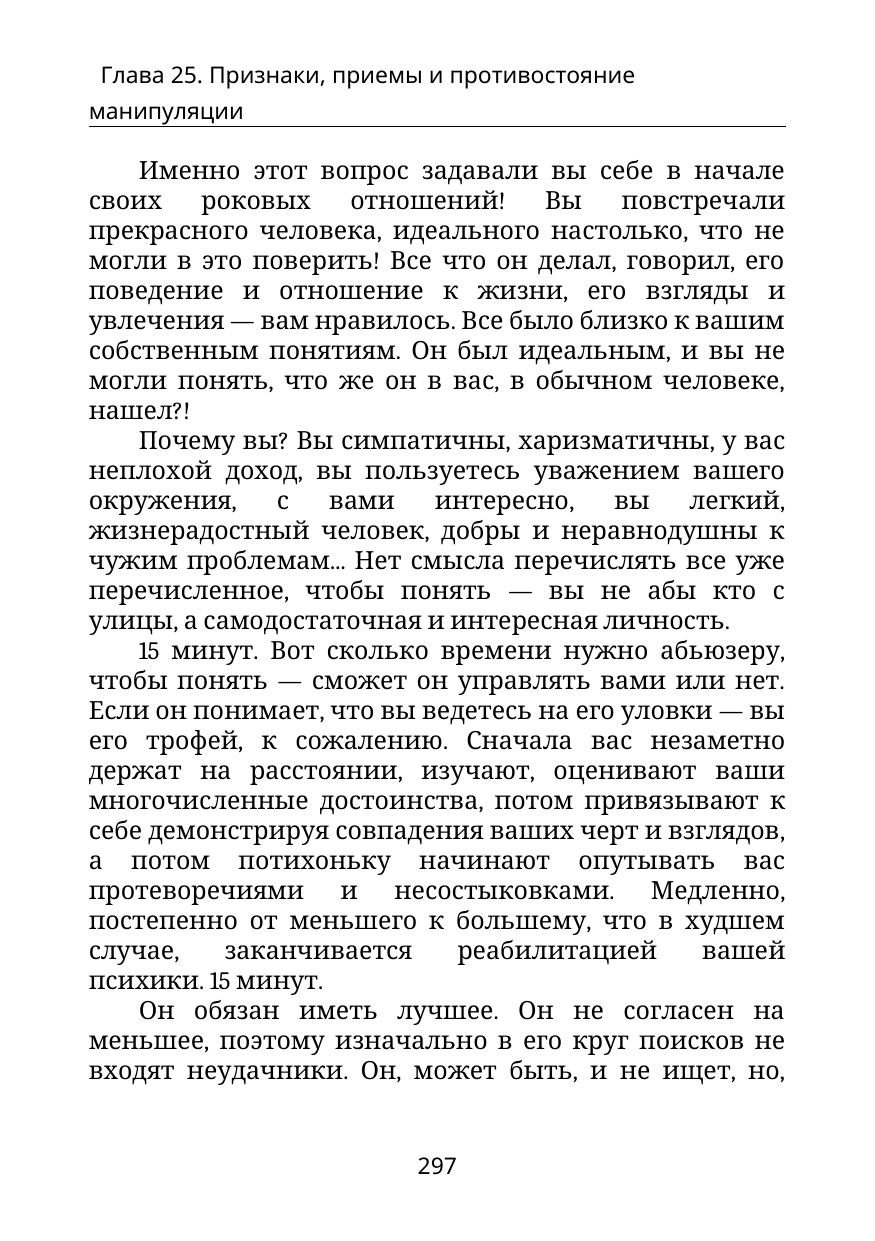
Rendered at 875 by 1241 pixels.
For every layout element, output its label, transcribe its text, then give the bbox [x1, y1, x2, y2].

text Он обязан иметь лучшее. Он не согласен на меньшее, поэтому изначально в его круг поисков не входят неудачники. Он, может быть, и не ищет, но, [88, 996, 786, 1086]
text 15 минут. Вот сколько времени нужно абьюзеру, чтобы понять — сможет он управлять вами или нет. Если он понимает, что вы ведетесь на его уловки — вы его трофей, к сожалению. Сначала вас незаметно держат на расстоянии, изучают, оценивают ваши многочисленные достоинства, потом привязывают к себе демонстрируя совпадения ваших черт и взглядов, а потом потихоньку начинают опутывать вас протеворечиями и несостыковками. Медленно, постепенно от меньшего к большему, что в худшем случае, заканчивается реабилитацией вашей психики. 15 минут. [88, 636, 786, 996]
text Именно этот вопрос задавали вы себе в начале своих роковых отношений! Вы повстречали прекрасного человека, идеального настолько, что не могли в это поверить! Все что он делал, говорил, его поведение и отношение к жизни, его взгляды и увлечения — вам нравилось. Все было близко к вашим собственным понятиям. Он был идеальным, и вы не могли понять, что же он в вас, в обычном человеке, нашел?! [88, 156, 786, 426]
text Почему вы? Вы симпатичны, харизматичны, у вас неплохой доход, вы пользуетесь уважением вашего окружения, с вами интересно, вы легкий, жизнерадостный человек, добры и неравнодушны к чужим проблемам... Нет смысла перечислять все уже перечисленное, чтобы понять — вы не абы кто с улицы, а самодостаточная и интересная личность. [88, 426, 786, 636]
